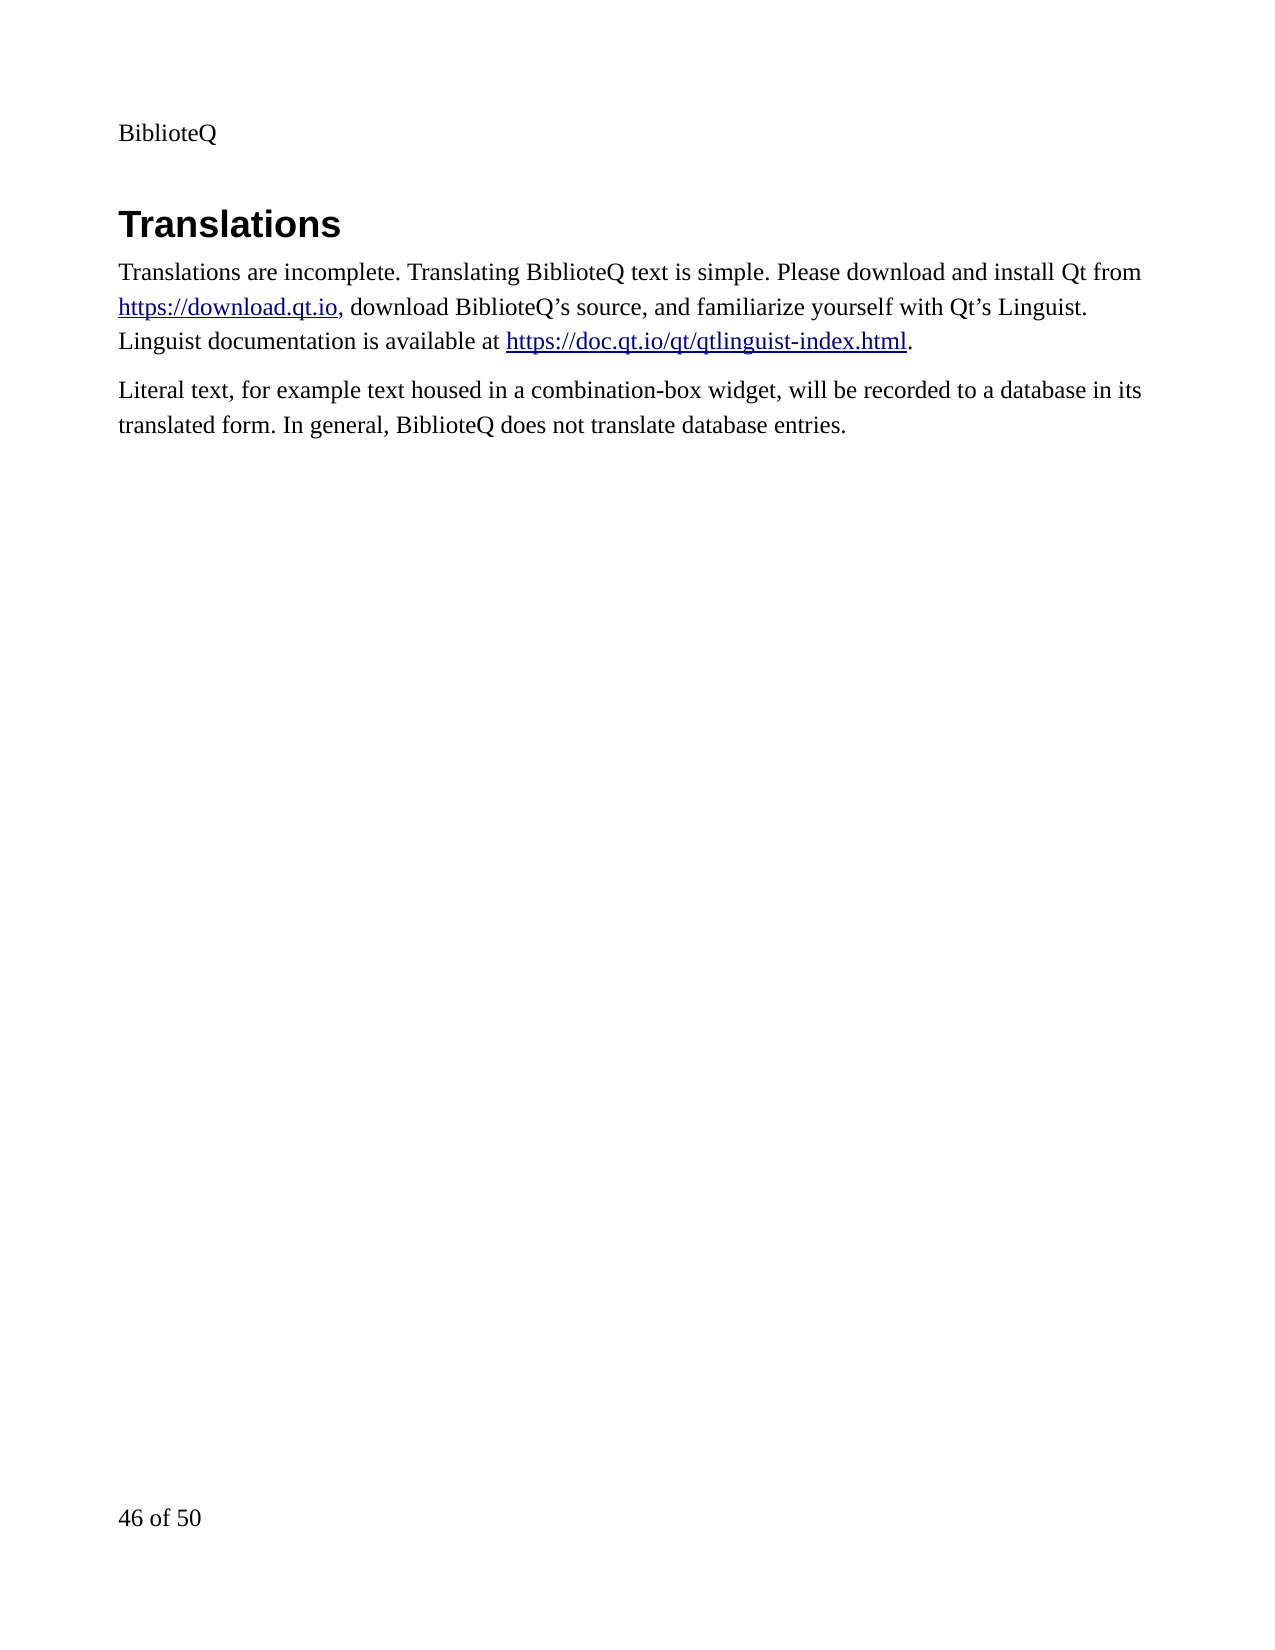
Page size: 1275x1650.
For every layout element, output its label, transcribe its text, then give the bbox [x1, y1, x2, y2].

text Literal text, for example text housed in a combination-box widget, will be recorded to a database in its translated form. In general, BiblioteQ does not translate database entries. [118, 376, 1157, 439]
text Translations are incomplete. Translating BiblioteQ text is simple. Please download and install Qt from https://download.qt.io, download BiblioteQ’s source, and familiarize yourself with Qt’s Linguist. Linguist documentation is available at https://doc.qt.io/qt/qtlinguist-index.html. [118, 257, 1157, 355]
subtitle Translations [118, 201, 1157, 245]
